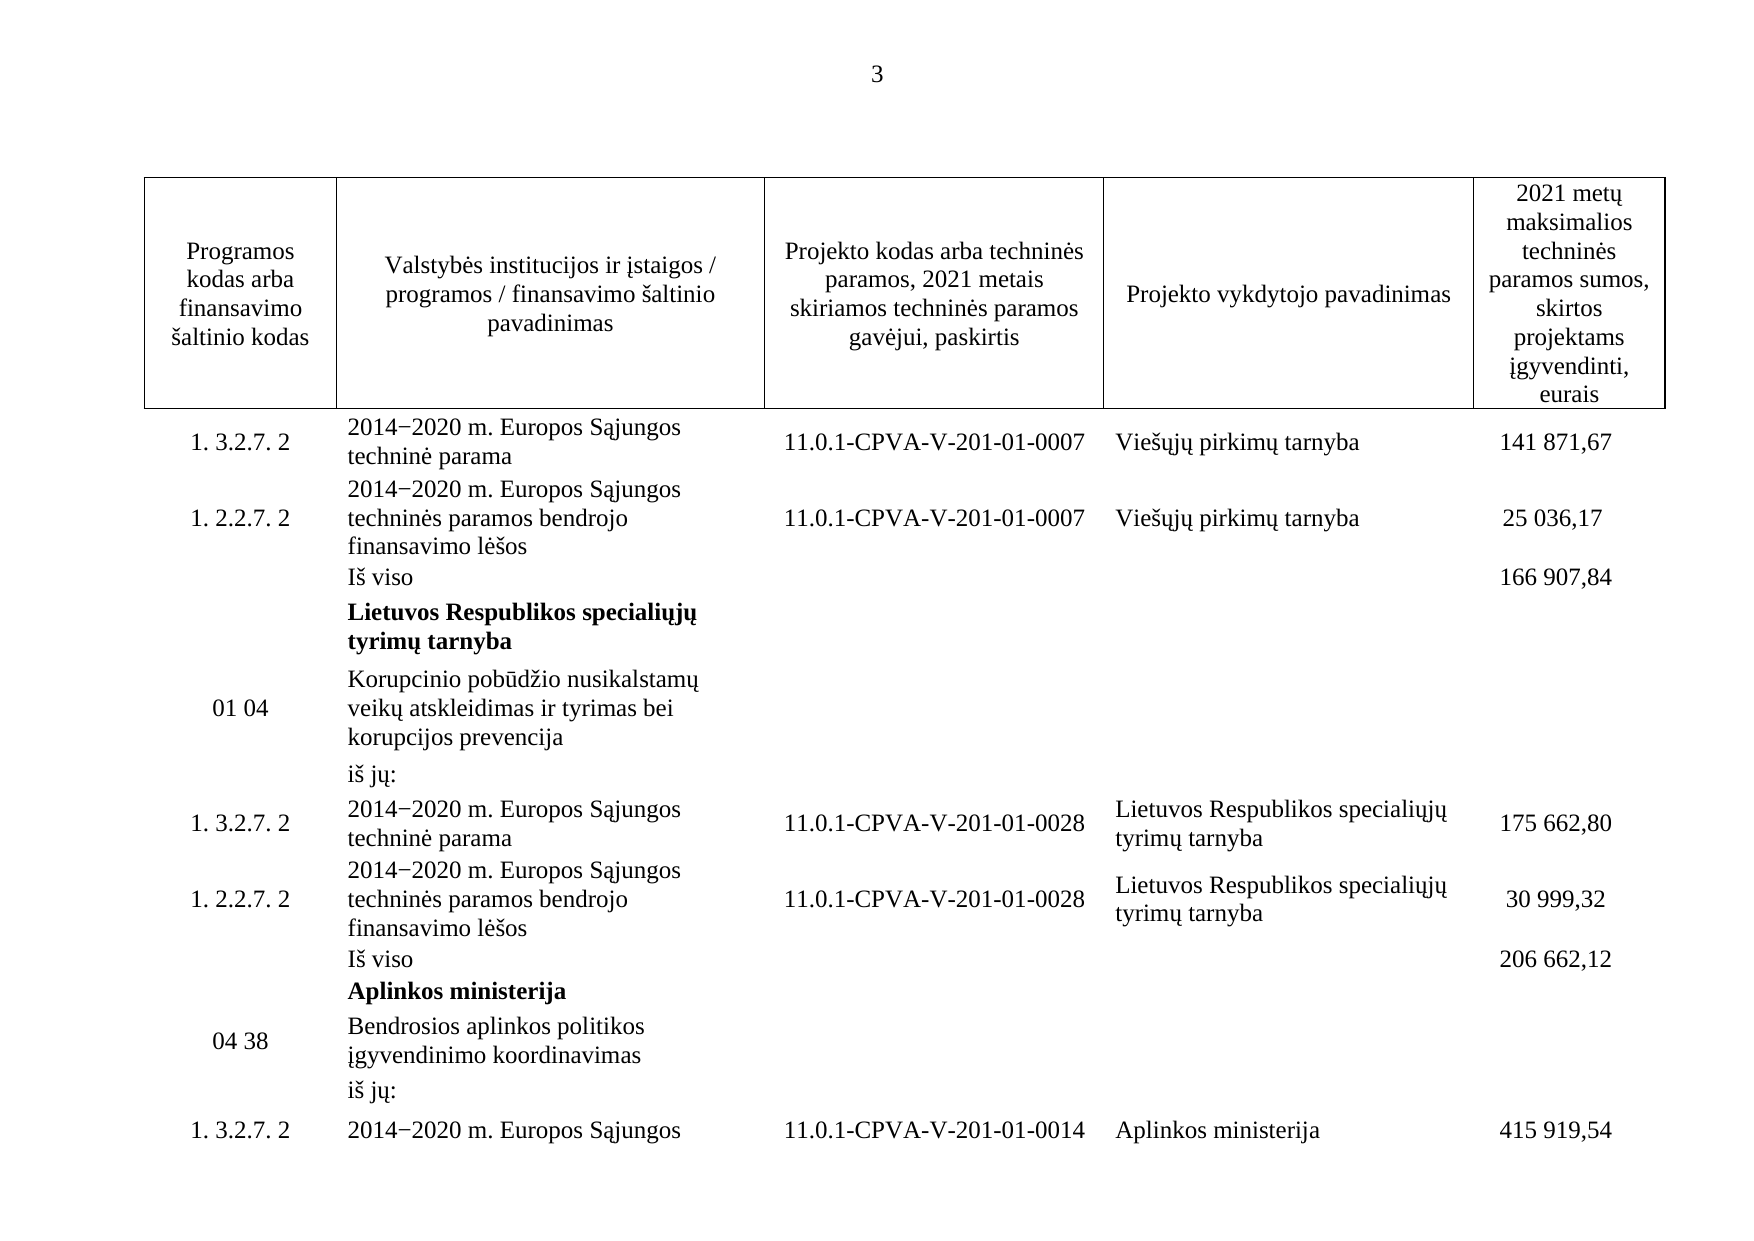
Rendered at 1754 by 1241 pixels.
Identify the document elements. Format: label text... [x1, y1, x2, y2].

table_cell 2014−2020 m. Europos Sąjungos techninės paramos bendrojo finansavimo lėšos [336, 474, 764, 560]
table_cell [1104, 757, 1473, 790]
table_cell [1104, 1073, 1473, 1106]
table_cell [1650, 593, 1665, 658]
table_cell Lietuvos Respublikos specialiųjų tyrimų tarnyba [336, 593, 764, 658]
table_cell [1650, 1007, 1665, 1073]
table_cell Korupcinio pobūdžio nusikalstamų veikų atskleidimas ir tyrimas bei korupcijos prevencija [336, 659, 764, 757]
table_cell [1104, 1007, 1473, 1073]
table_cell Viešųjų pirkimų tarnyba [1104, 409, 1473, 474]
table_cell 141 871,67 [1473, 409, 1650, 474]
table_cell [764, 1007, 1104, 1073]
table_cell [1473, 659, 1650, 757]
table_cell [1473, 1073, 1650, 1106]
table_cell Bendrosios aplinkos politikos įgyvendinimo koordinavimas [336, 1007, 764, 1073]
table_cell Aplinkos ministerija [336, 975, 764, 1007]
table_cell [1104, 560, 1473, 593]
table_cell 25 036,17 [1473, 474, 1650, 560]
table_cell [144, 1073, 336, 1106]
table_cell 415 919,54 [1473, 1106, 1650, 1152]
table_cell [1473, 975, 1650, 1007]
table_cell 2014−2020 m. Europos Sąjungos [336, 1106, 764, 1152]
table_cell 1. 2.2.7. 2 [144, 855, 336, 942]
table_cell 175 662,80 [1473, 790, 1650, 855]
table_header Programos kodas arba finansavimo šaltinio kodas [145, 178, 336, 408]
table_cell 11.0.1-CPVA-V-201-01-0014 [764, 1106, 1104, 1152]
table_cell Viešųjų pirkimų tarnyba [1104, 474, 1473, 560]
table_cell [144, 560, 336, 593]
table_cell [1650, 942, 1665, 974]
table_cell 1. 3.2.7. 2 [144, 409, 336, 474]
table_cell 2014−2020 m. Europos Sąjungos techninė parama [336, 790, 764, 855]
table_cell [1473, 1007, 1650, 1073]
table_cell [764, 560, 1104, 593]
table_cell [764, 659, 1104, 757]
table_cell 11.0.1-CPVA-V-201-01-0007 [764, 409, 1104, 474]
table_cell [1104, 593, 1473, 658]
table_cell 30 999,32 [1473, 855, 1650, 942]
table_header 2021 metų maksimalios techninės paramos sumos, skirtos projektams įgyvendinti, eurais [1474, 178, 1664, 408]
table_cell [1650, 474, 1665, 560]
table_cell [1650, 790, 1665, 855]
table_cell [764, 975, 1104, 1007]
table_cell [1650, 560, 1665, 593]
table_cell 11.0.1-CPVA-V-201-01-0007 [764, 474, 1104, 560]
table_cell [144, 757, 336, 790]
table_header Valstybės institucijos ir įstaigos / programos / finansavimo šaltinio pavadinimas [337, 178, 764, 408]
table_cell [764, 1073, 1104, 1106]
table_cell Lietuvos Respublikos specialiųjų tyrimų tarnyba [1104, 855, 1473, 942]
table_cell 11.0.1-CPVA-V-201-01-0028 [764, 855, 1104, 942]
table_header Projekto kodas arba techninės paramos, 2021 metais skiriamos techninės paramos gavėjui, paskirtis [765, 178, 1103, 408]
table_cell [1473, 757, 1650, 790]
table_cell 11.0.1-CPVA-V-201-01-0028 [764, 790, 1104, 855]
table_cell iš jų: [336, 757, 764, 790]
table_cell [764, 757, 1104, 790]
table_cell 04 38 [144, 1007, 336, 1073]
table_cell [144, 975, 336, 1007]
table_cell Aplinkos ministerija [1104, 1106, 1473, 1152]
table_cell 166 907,84 [1473, 560, 1650, 593]
table_cell Iš viso [336, 560, 764, 593]
table_cell 1. 2.2.7. 2 [144, 474, 336, 560]
table_cell [1650, 1073, 1665, 1106]
table_cell [764, 942, 1104, 974]
table_cell Iš viso [336, 942, 764, 974]
table_cell [1104, 975, 1473, 1007]
table_cell [1650, 1106, 1665, 1152]
table_cell [1473, 593, 1650, 658]
table_cell [1104, 942, 1473, 974]
table_cell 1. 3.2.7. 2 [144, 1106, 336, 1152]
table_cell 1. 3.2.7. 2 [144, 790, 336, 855]
table_cell [1650, 409, 1665, 474]
table_cell 206 662,12 [1473, 942, 1650, 974]
table_header Projekto vykdytojo pavadinimas [1104, 178, 1473, 408]
table_cell iš jų: [336, 1073, 764, 1106]
table_cell 2014−2020 m. Europos Sąjungos techninė parama [336, 409, 764, 474]
table_cell [144, 942, 336, 974]
table_cell [144, 593, 336, 658]
table_cell 2014−2020 m. Europos Sąjungos techninės paramos bendrojo finansavimo lėšos [336, 855, 764, 942]
table_cell [1650, 757, 1665, 790]
table_cell [1650, 659, 1665, 757]
table_cell Lietuvos Respublikos specialiųjų tyrimų tarnyba [1104, 790, 1473, 855]
table_cell [1650, 975, 1665, 1007]
table_cell 01 04 [144, 659, 336, 757]
table_cell [1104, 659, 1473, 757]
table_cell [764, 593, 1104, 658]
table_cell [1650, 855, 1665, 942]
